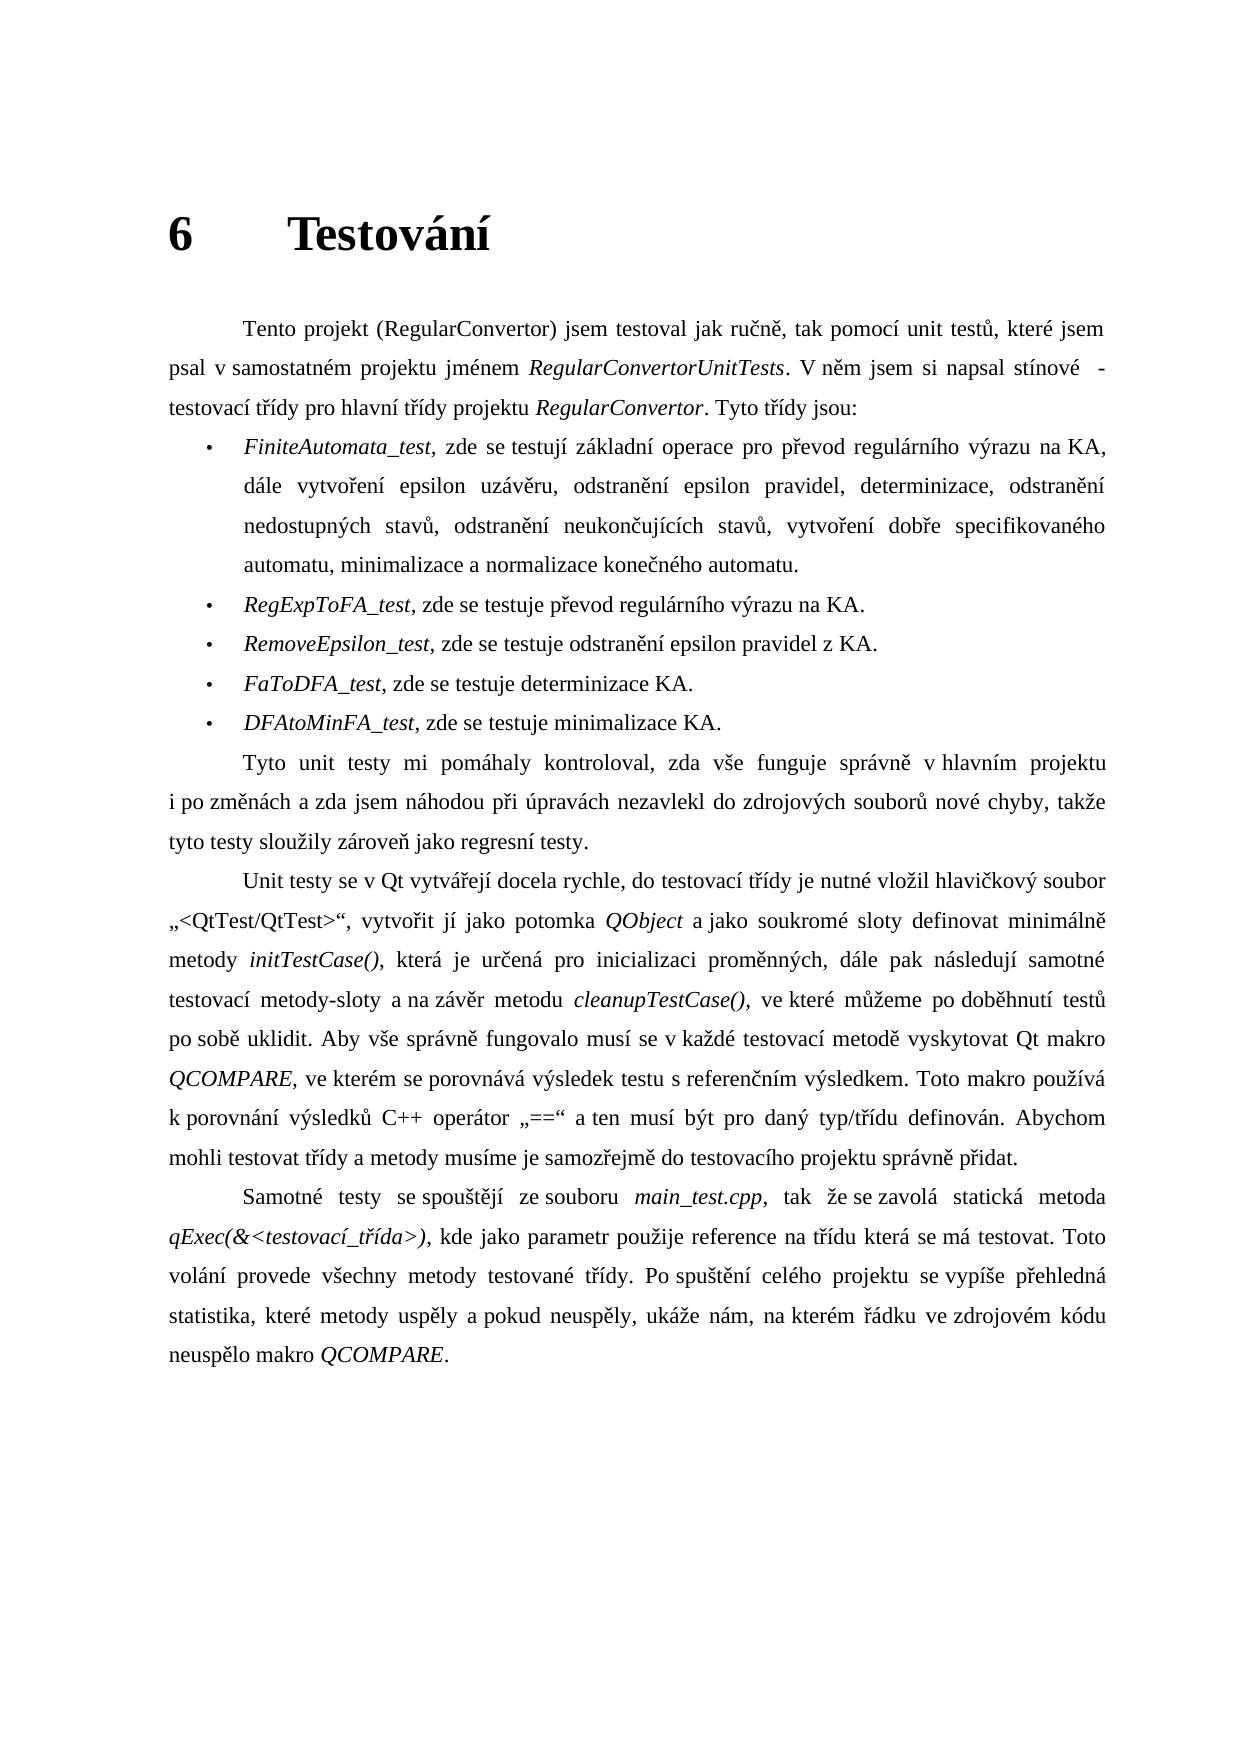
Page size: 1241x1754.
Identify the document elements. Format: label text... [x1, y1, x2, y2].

text Tento projekt (RegularConvertor) jsem testoval jak ručně, tak pomocí unit testů, které jsem psal v samostatném projektu jménem RegularConvertorUnitTests. V něm jsem si napsal stínové - testovací třídy pro hlavní třídy projektu RegularConvertor. Tyto třídy jsou: [169, 315, 1106, 420]
list RemoveEpsilon_test, zde se testuje odstranění epsilon pravidel z KA. [206, 631, 1106, 657]
text Tyto unit testy mi pomáhaly kontroloval, zda vše funguje správně v hlavním projektu i po změnách a zda jsem náhodou při úpravách nezavlekl do zdrojových souborů nové chyby, takže tyto testy sloužily zároveň jako regresní testy. [169, 749, 1106, 854]
list FiniteAutomata_test, zde se testují základní operace pro převod regulárního výrazu na KA, dále vytvoření epsilon uzávěru, odstranění epsilon pravidel, determinizace, odstranění nedostupných stavů, odstranění neukončujících stavů, vytvoření dobře specifikovaného automatu, minimalizace a normalizace konečného automatu. [206, 433, 1106, 578]
list DFAtoMinFA_test, zde se testuje minimalizace KA. [206, 709, 1106, 736]
subtitle Testování [169, 203, 1106, 261]
list RegExpToFA_test, zde se testuje převod regulárního výrazu na KA. [206, 591, 1106, 617]
text Samotné testy se spouštějí ze souboru main_test.cpp, tak že se zavolá statická metoda qExec(&<testovací_třída>), kde jako parametr použije reference na třídu která se má testovat. Toto volání provede všechny metody testované třídy. Po spuštění celého projektu se vypíše přehledná statistika, které metody uspěly a pokud neuspěly, ukáže nám, na kterém řádku ve zdrojovém kódu neuspělo makro QCOMPARE. [169, 1183, 1106, 1367]
text Unit testy se v Qt vytvářejí docela rychle, do testovací třídy je nutné vložil hlavičkový soubor „<QtTest/QtTest>“, vytvořit jí jako potomka QObject a jako soukromé sloty definovat minimálně metody initTestCase(), která je určená pro inicializaci proměnných, dále pak následují samotné testovací metody-sloty a na závěr metodu cleanupTestCase(), ve které můžeme po doběhnutí testů po sobě uklidit. Aby vše správně fungovalo musí se v každé testovací metodě vyskytovat Qt makro QCOMPARE, ve kterém se porovnává výsledek testu s referenčním výsledkem. Toto makro používá k porovnání výsledků C++ operátor „==“ a ten musí být pro daný typ/třídu definován. Abychom mohli testovat třídy a metody musíme je samozřejmě do testovacího projektu správně přidat. [169, 867, 1106, 1170]
list FaToDFA_test, zde se testuje determinizace KA. [206, 670, 1106, 696]
